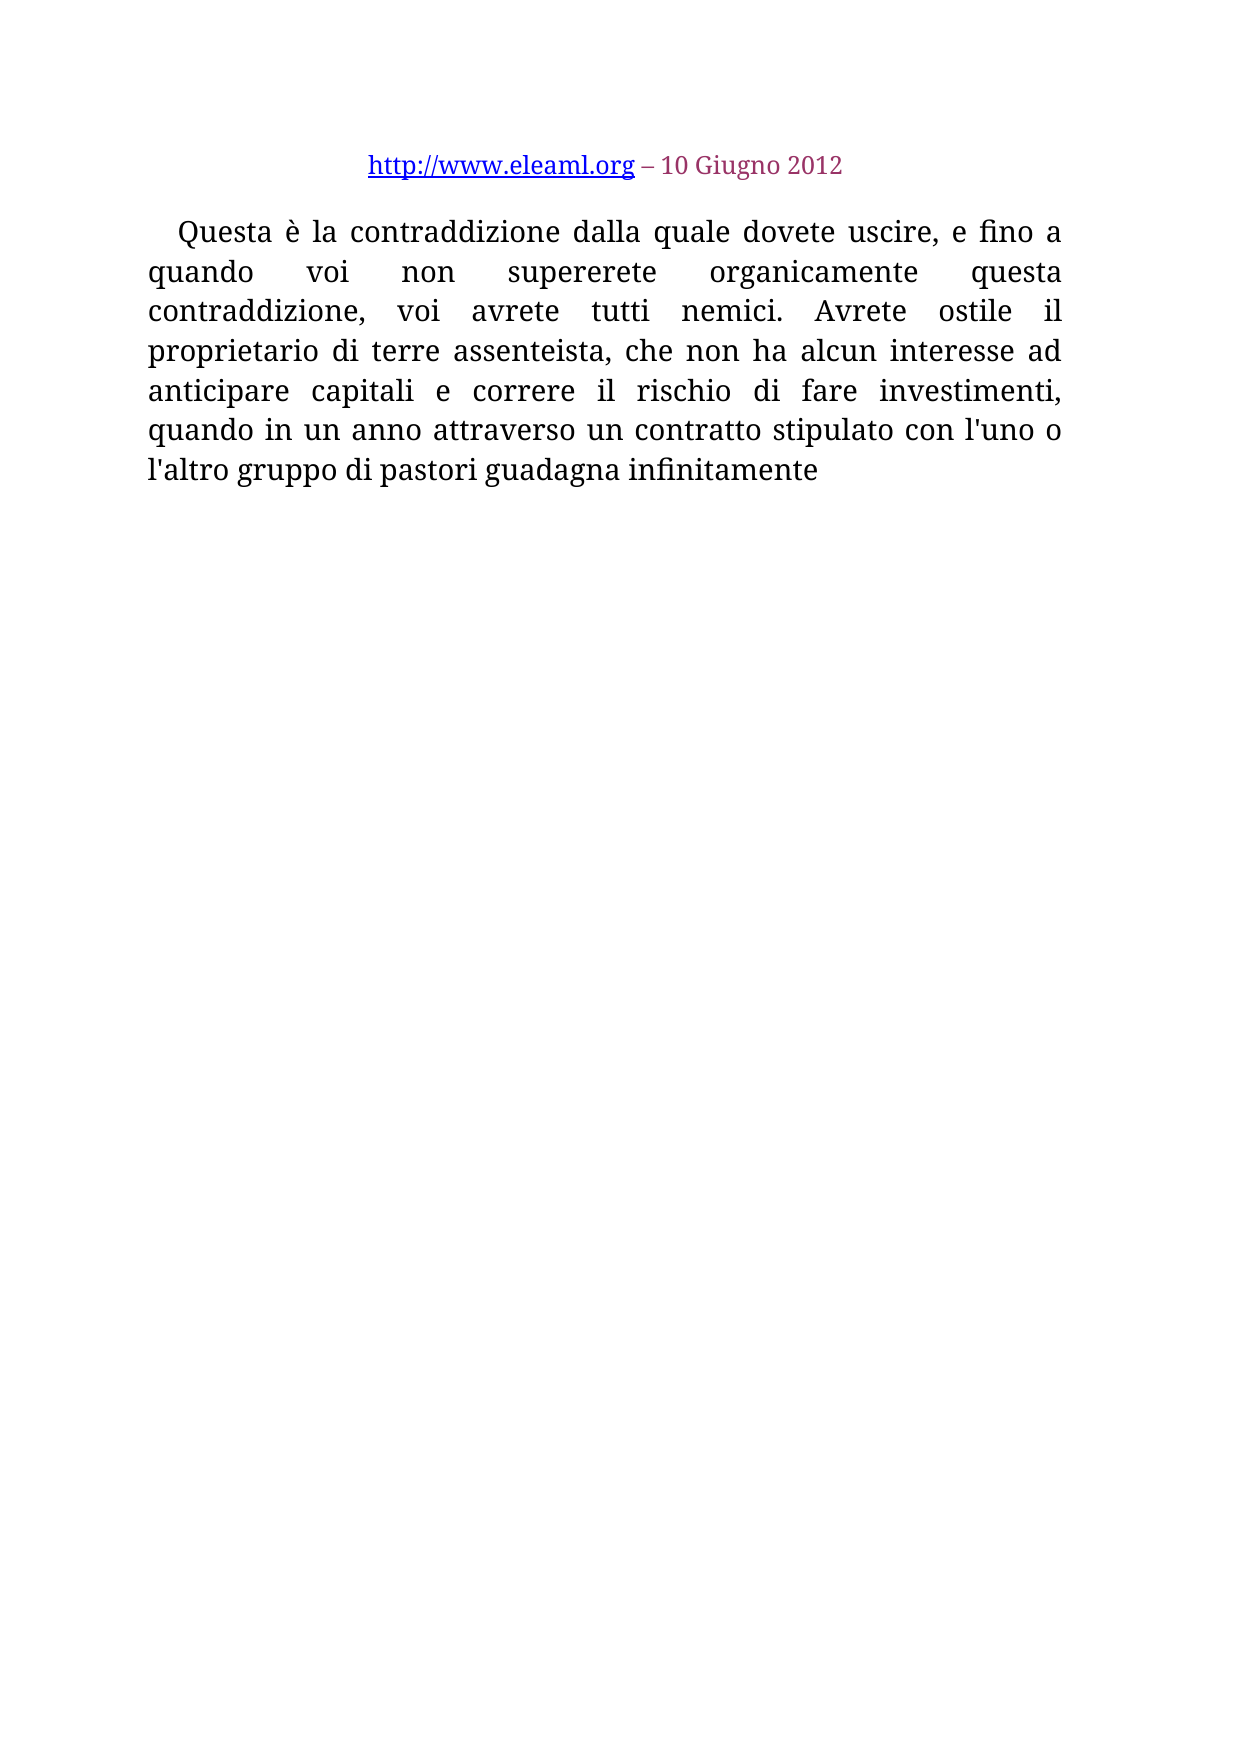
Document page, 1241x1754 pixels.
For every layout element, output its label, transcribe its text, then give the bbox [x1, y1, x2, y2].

text Questa è la contraddizione dalla quale dovete uscire, e fino a quando voi non supererete organicamente questa contraddizione, voi avrete tutti nemici. Avrete ostile il proprietario di terre assenteista, che non ha alcun interesse ad anticipare capitali e correre il rischio di fare investimenti, quando in un anno attraverso un contratto stipulato con l'uno o l'altro gruppo di pastori guadagna infinitamente [148, 211, 1063, 489]
